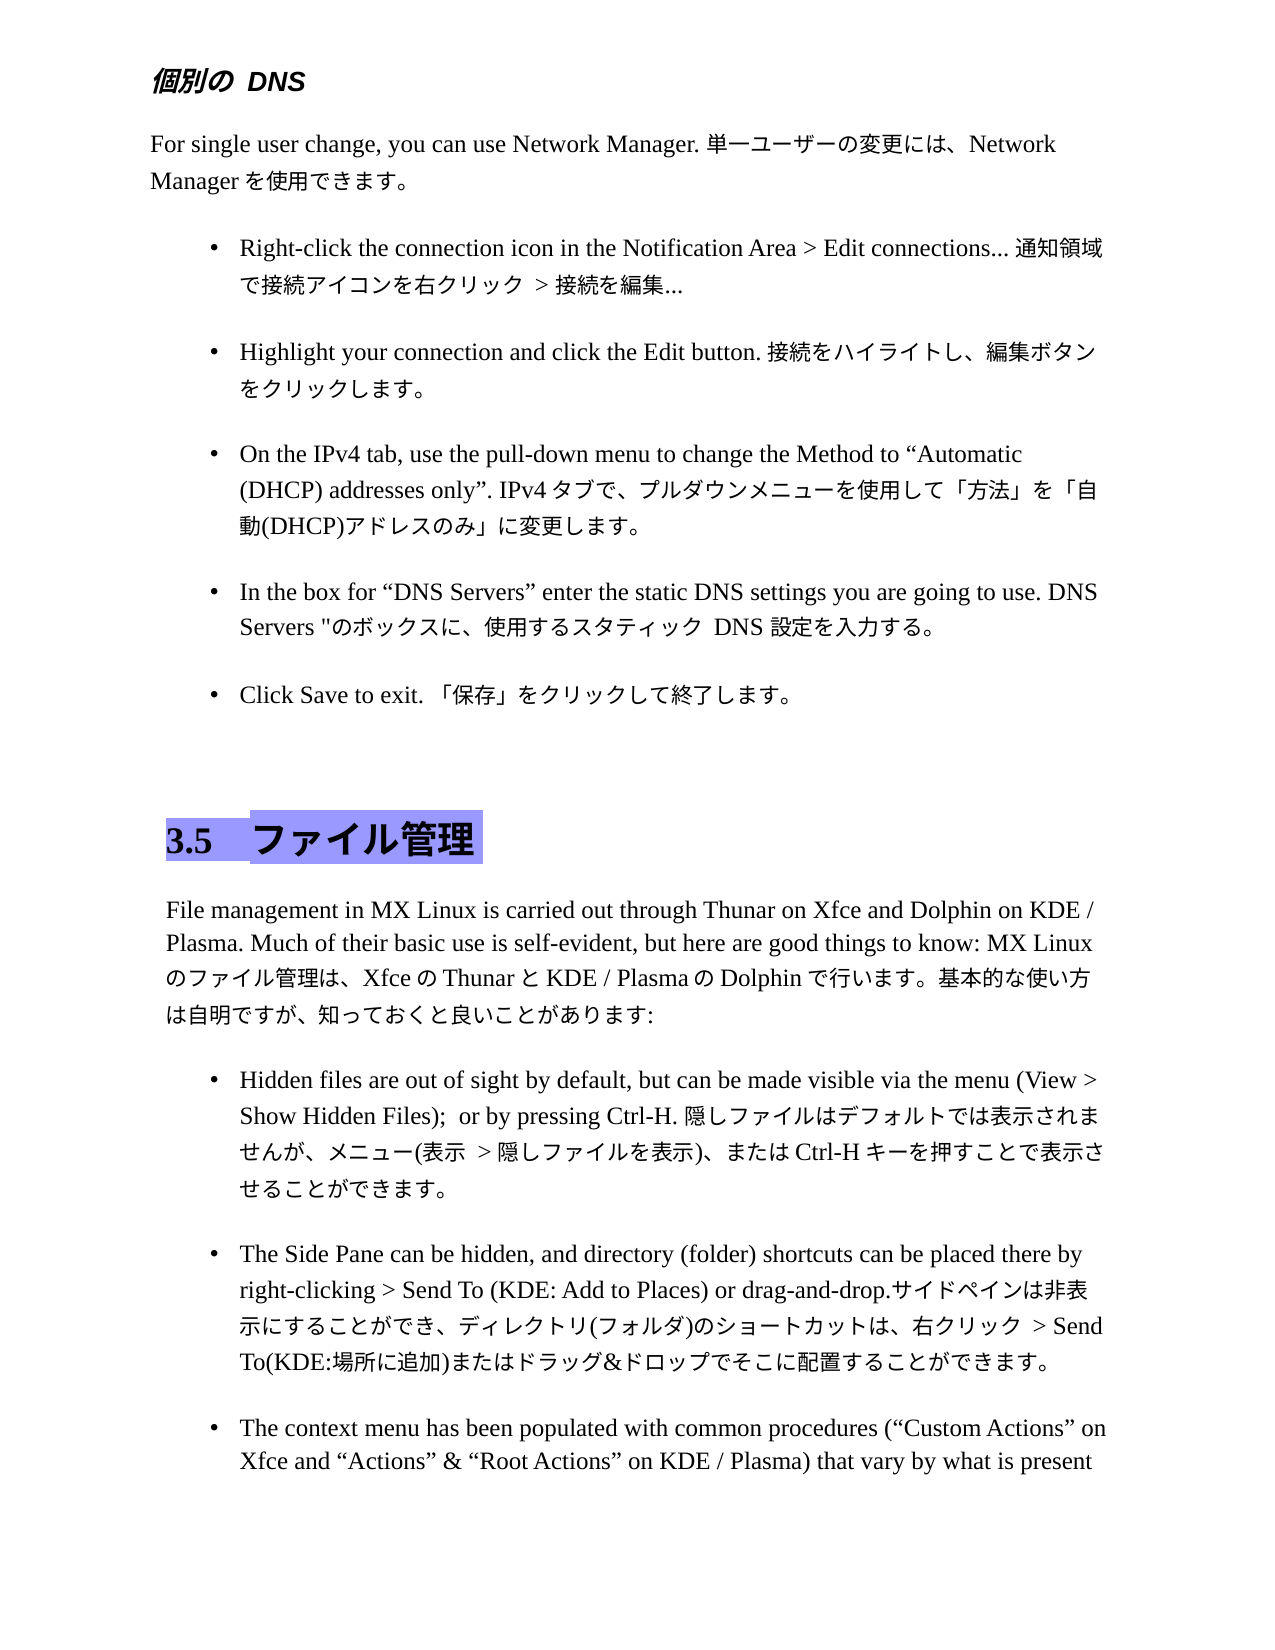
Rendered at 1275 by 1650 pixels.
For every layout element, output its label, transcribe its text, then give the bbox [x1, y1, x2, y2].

list The Side Pane can be hidden, and directory (folder) shortcuts can be placed there by right-clicking > Send To (KDE: Add to Places) or drag-and-drop.サイドペインは非表示にすることができ、ディレクトリ(フォルダ)のショートカットは、右クリック > Send To(KDE:場所に追加)またはドラッグ&ドロップでそこに配置することができます。 [210, 1239, 1109, 1377]
subtitle 3.5 ファイル管理 [166, 809, 1109, 864]
list Hidden files are out of sight by default, but can be made visible via the menu (View > Show Hidden Files); or by pressing Ctrl-H. 隠しファイルはデフォルトでは表示されませんが、メニュー(表示 > 隠しファイルを表示)、またはCtrl-Hキーを押すことで表示させることができます。 [210, 1065, 1109, 1203]
text File management in MX Linux is carried out through Thunar on Xfce and Dolphin on KDE / Plasma. Much of their basic use is self-evident, but here are good things to know: MX Linuxのファイル管理は、XfceのThunarとKDE / PlasmaのDolphinで行います。基本的な使い方は自明ですが、知っておくと良いことがあります: [166, 895, 1109, 1029]
list Right-click the connection icon in the Notification Area > Edit connections... 通知領域で接続アイコンを右クリック > 接続を編集... [210, 231, 1109, 299]
list On the IPv4 tab, use the pull-down menu to change the Method to “Automatic (DHCP) addresses only”. IPv4タブで、プルダウンメニューを使用して「方法」を「自動(DHCP)アドレスのみ」に変更します。 [210, 439, 1109, 541]
list In the box for “DNS Servers” enter the static DNS settings you are going to use. DNS Servers "のボックスに、使用するスタティック DNS 設定を入力する。 [210, 577, 1109, 642]
list The context menu has been populated with common procedures (“Custom Actions” on Xfce and “Actions” & “Root Actions” on KDE / Plasma) that vary by what is present [210, 1413, 1109, 1475]
text For single user change, you can use Network Manager. 単一ユーザーの変更には、Network Managerを使用できます。 [150, 127, 1125, 195]
subtitle 個別の DNS [150, 59, 1125, 99]
list Highlight your connection and click the Edit button. 接続をハイライトし、編集ボタンをクリックします。 [210, 335, 1109, 403]
list Click Save to exit. 「保存」をクリックして終了します。 [210, 678, 1109, 709]
